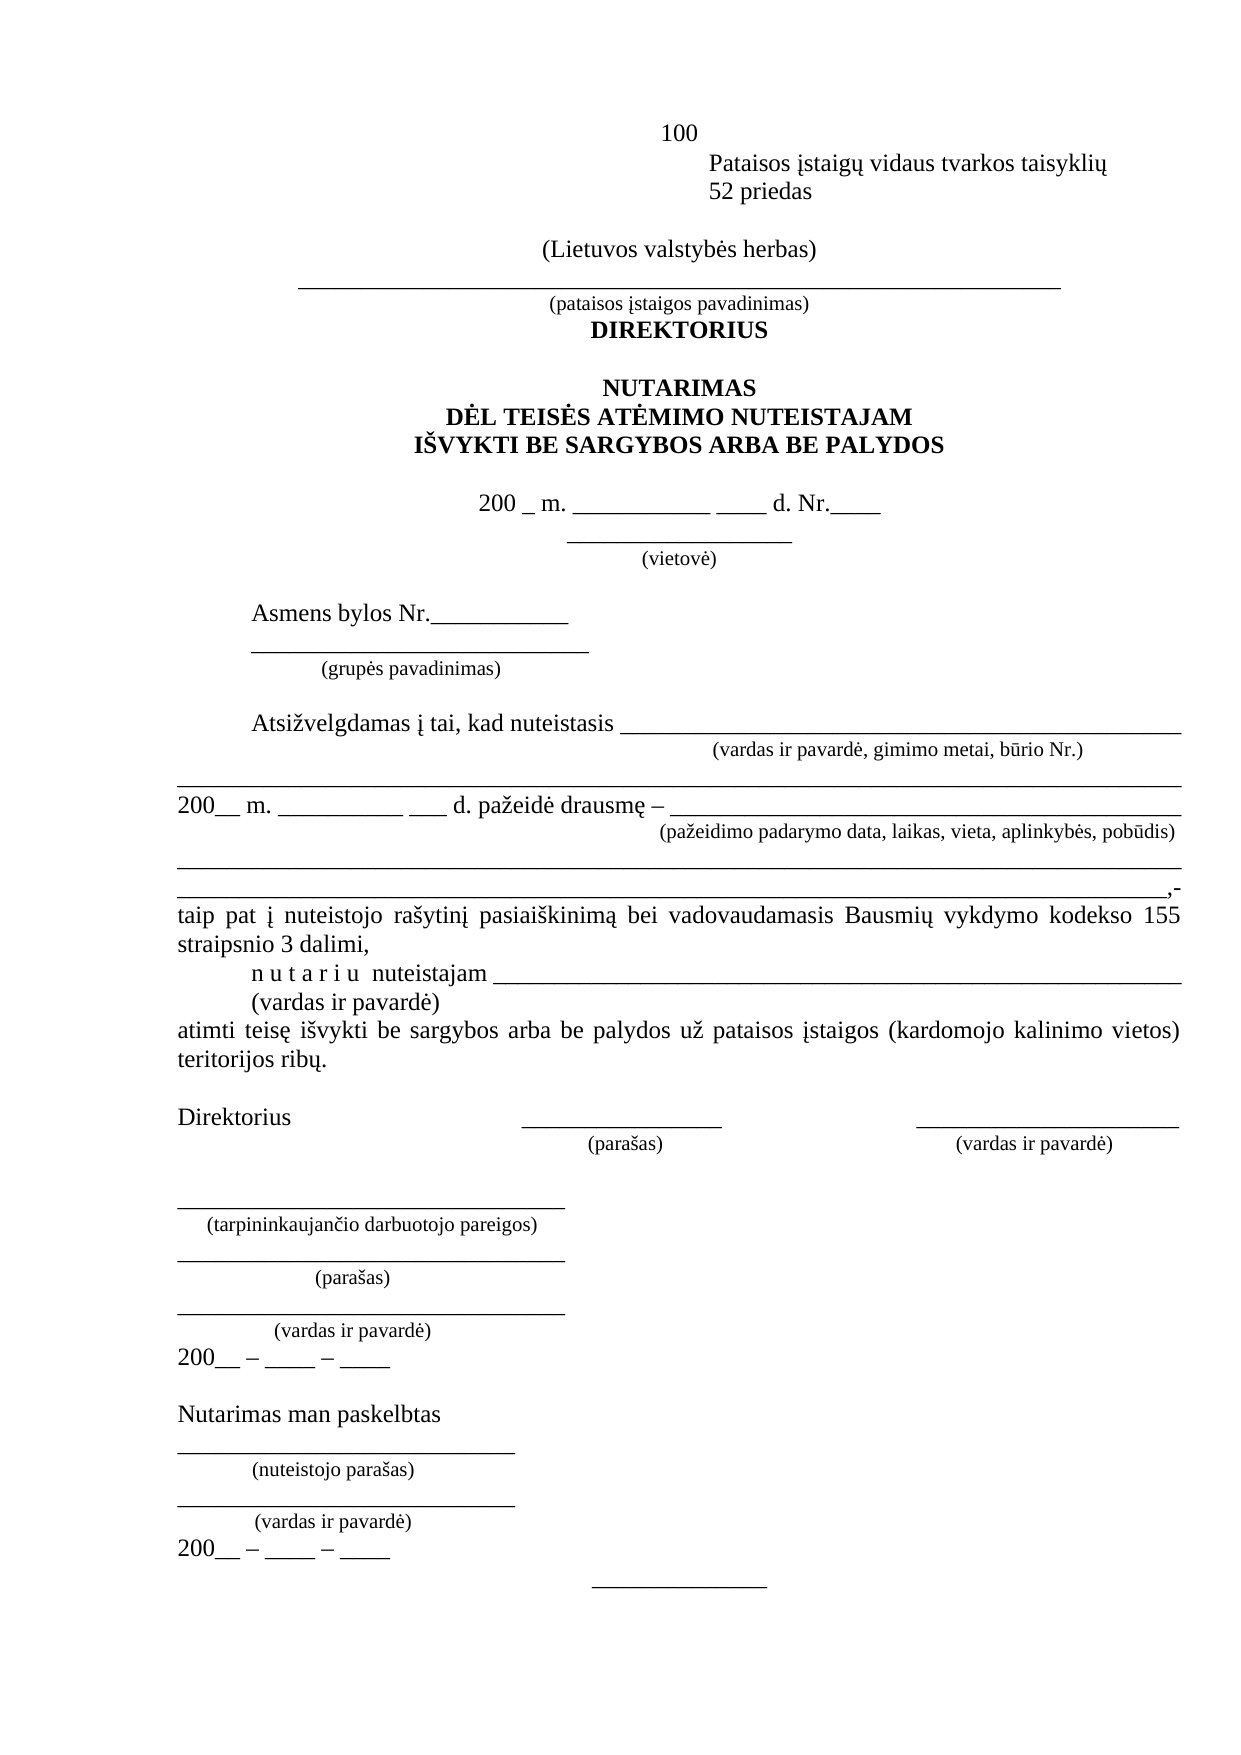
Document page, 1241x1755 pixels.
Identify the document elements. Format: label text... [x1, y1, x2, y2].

text (vardas ir pavardė) [177, 987, 1181, 1015]
text 200__ – ____ – ____ [177, 1342, 1181, 1370]
text Asmens bylos Nr.___________ [177, 598, 1181, 627]
text (vardas ir pavardė) [177, 1509, 1181, 1533]
text DIREKTORIUS [177, 315, 1181, 344]
text (vardas ir pavardė, gimimo metai, būrio Nr.) [177, 737, 1181, 761]
text Direktorius ________________ _____________________ [177, 1102, 1181, 1130]
text Pataisos įstaigų vidaus tvarkos taisyklių [709, 148, 1181, 176]
text _____________________________________________________________ [177, 263, 1181, 291]
text ,- [177, 872, 1181, 900]
text (pataisos įstaigos pavadinimas) [177, 291, 1181, 315]
text (pažeidimo padarymo data, laikas, vieta, aplinkybės, pobūdis) [177, 819, 1181, 843]
text 200__ m. __________ ___ d. pažeidė drausmę – [177, 790, 1181, 819]
text taip pat į nuteistojo rašytinį pasiaiškinimą bei vadovaudamasis Bausmių vykdymo kodekso 155 straipsnio 3 dalimi, [177, 900, 1181, 958]
text (tarpininkaujančio darbuotojo pareigos) [177, 1212, 1181, 1236]
text _______________________________ [177, 1236, 1181, 1265]
text (grupės pavadinimas) [177, 656, 1181, 680]
text ___________________________ [177, 627, 1181, 656]
text _______________________________ [177, 1289, 1181, 1318]
text (Lietuvos valstybės herbas) [177, 234, 1181, 263]
text nutariu nuteistajam [177, 958, 1181, 987]
text IŠVYKTI BE SARGYBOS ARBA BE PALYDOS [177, 430, 1181, 459]
text (vietovė) [177, 545, 1181, 569]
text ___________________________ [177, 1481, 1181, 1509]
text ______________ [177, 1562, 1181, 1591]
text DĖL TEISĖS ATĖMIMO NUTEISTAJAM [177, 402, 1181, 430]
text Atsižvelgdamas į tai, kad nuteistasis [177, 708, 1181, 737]
text (parašas) (vardas ir pavardė) [177, 1130, 1181, 1154]
text 200 _ m. ___________ ____ d. Nr.____ [177, 488, 1181, 517]
text NUTARIMAS [177, 373, 1181, 402]
text atimti teisę išvykti be sargybos arba be palydos už pataisos įstaigos (kardomojo kalinimo vietos) teritorijos ribų. [177, 1015, 1181, 1073]
text Nutarimas man paskelbtas [177, 1399, 1181, 1428]
text _______________________________ [177, 1183, 1181, 1212]
text (parašas) [177, 1265, 1181, 1289]
text (nuteistojo parašas) [177, 1457, 1181, 1481]
text 52 priedas [177, 176, 1181, 205]
text (vardas ir pavardė) [177, 1318, 1181, 1342]
text __________________ [177, 517, 1181, 545]
text ___________________________ [177, 1428, 1181, 1457]
text 200__ – ____ – ____ [177, 1533, 1181, 1562]
